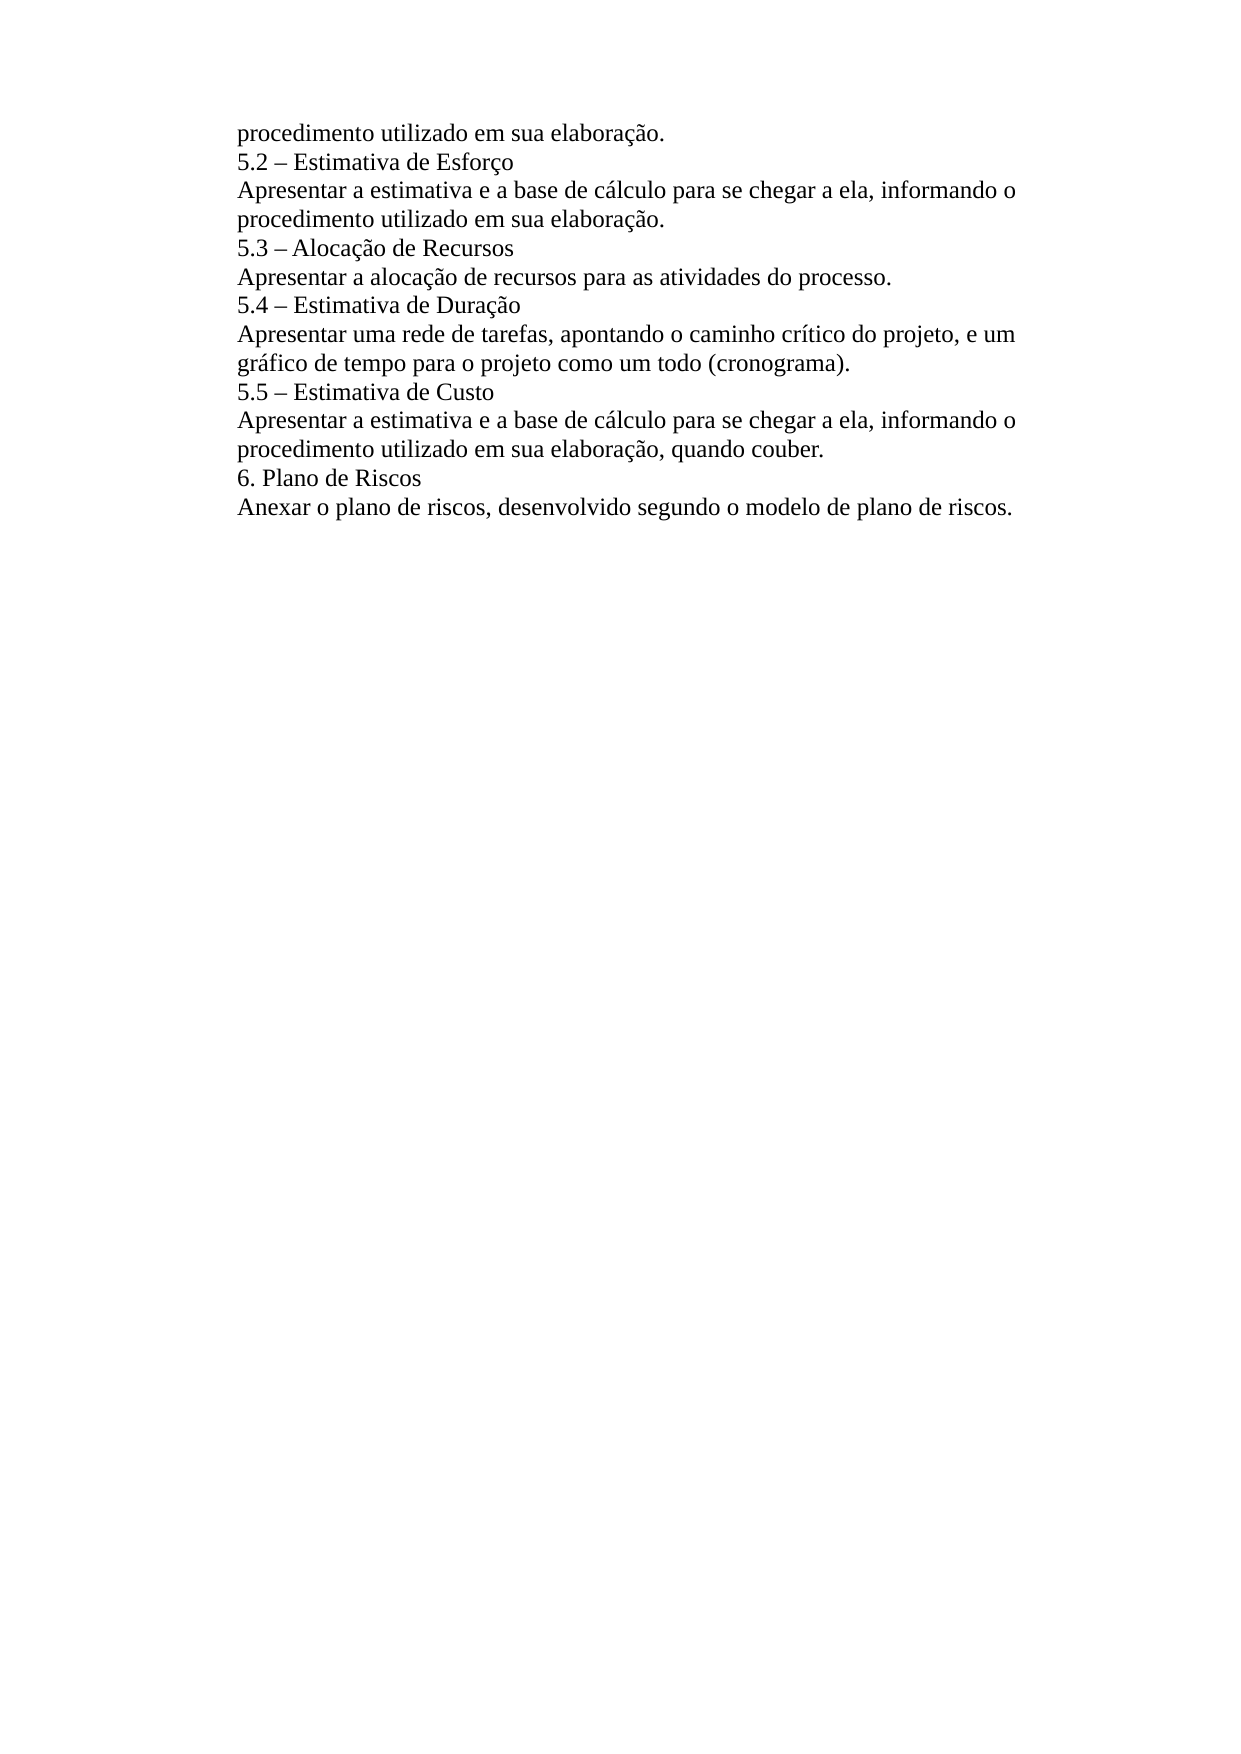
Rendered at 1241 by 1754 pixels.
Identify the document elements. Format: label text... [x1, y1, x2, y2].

text procedimento utilizado em sua elaboração. [118, 204, 1122, 233]
text 5.5 – Estimativa de Custo [118, 377, 1122, 406]
text Apresentar a estimativa e a base de cálculo para se chegar a ela, informando o [118, 406, 1122, 434]
text gráfico de tempo para o projeto como um todo (cronograma). [118, 348, 1122, 377]
text Apresentar uma rede de tarefas, apontando o caminho crítico do projeto, e um [118, 319, 1122, 348]
text 5.2 – Estimativa de Esforço [118, 147, 1122, 176]
text procedimento utilizado em sua elaboração. [118, 118, 1122, 147]
text 5.4 – Estimativa de Duração [118, 291, 1122, 319]
text Apresentar a alocação de recursos para as atividades do processo. [118, 262, 1122, 291]
text 5.3 – Alocação de Recursos [118, 233, 1122, 262]
text Apresentar a estimativa e a base de cálculo para se chegar a ela, informando o [118, 176, 1122, 204]
text Anexar o plano de riscos, desenvolvido segundo o modelo de plano de riscos. [118, 492, 1122, 521]
text procedimento utilizado em sua elaboração, quando couber. [118, 434, 1122, 463]
text 6. Plano de Riscos [118, 463, 1122, 492]
